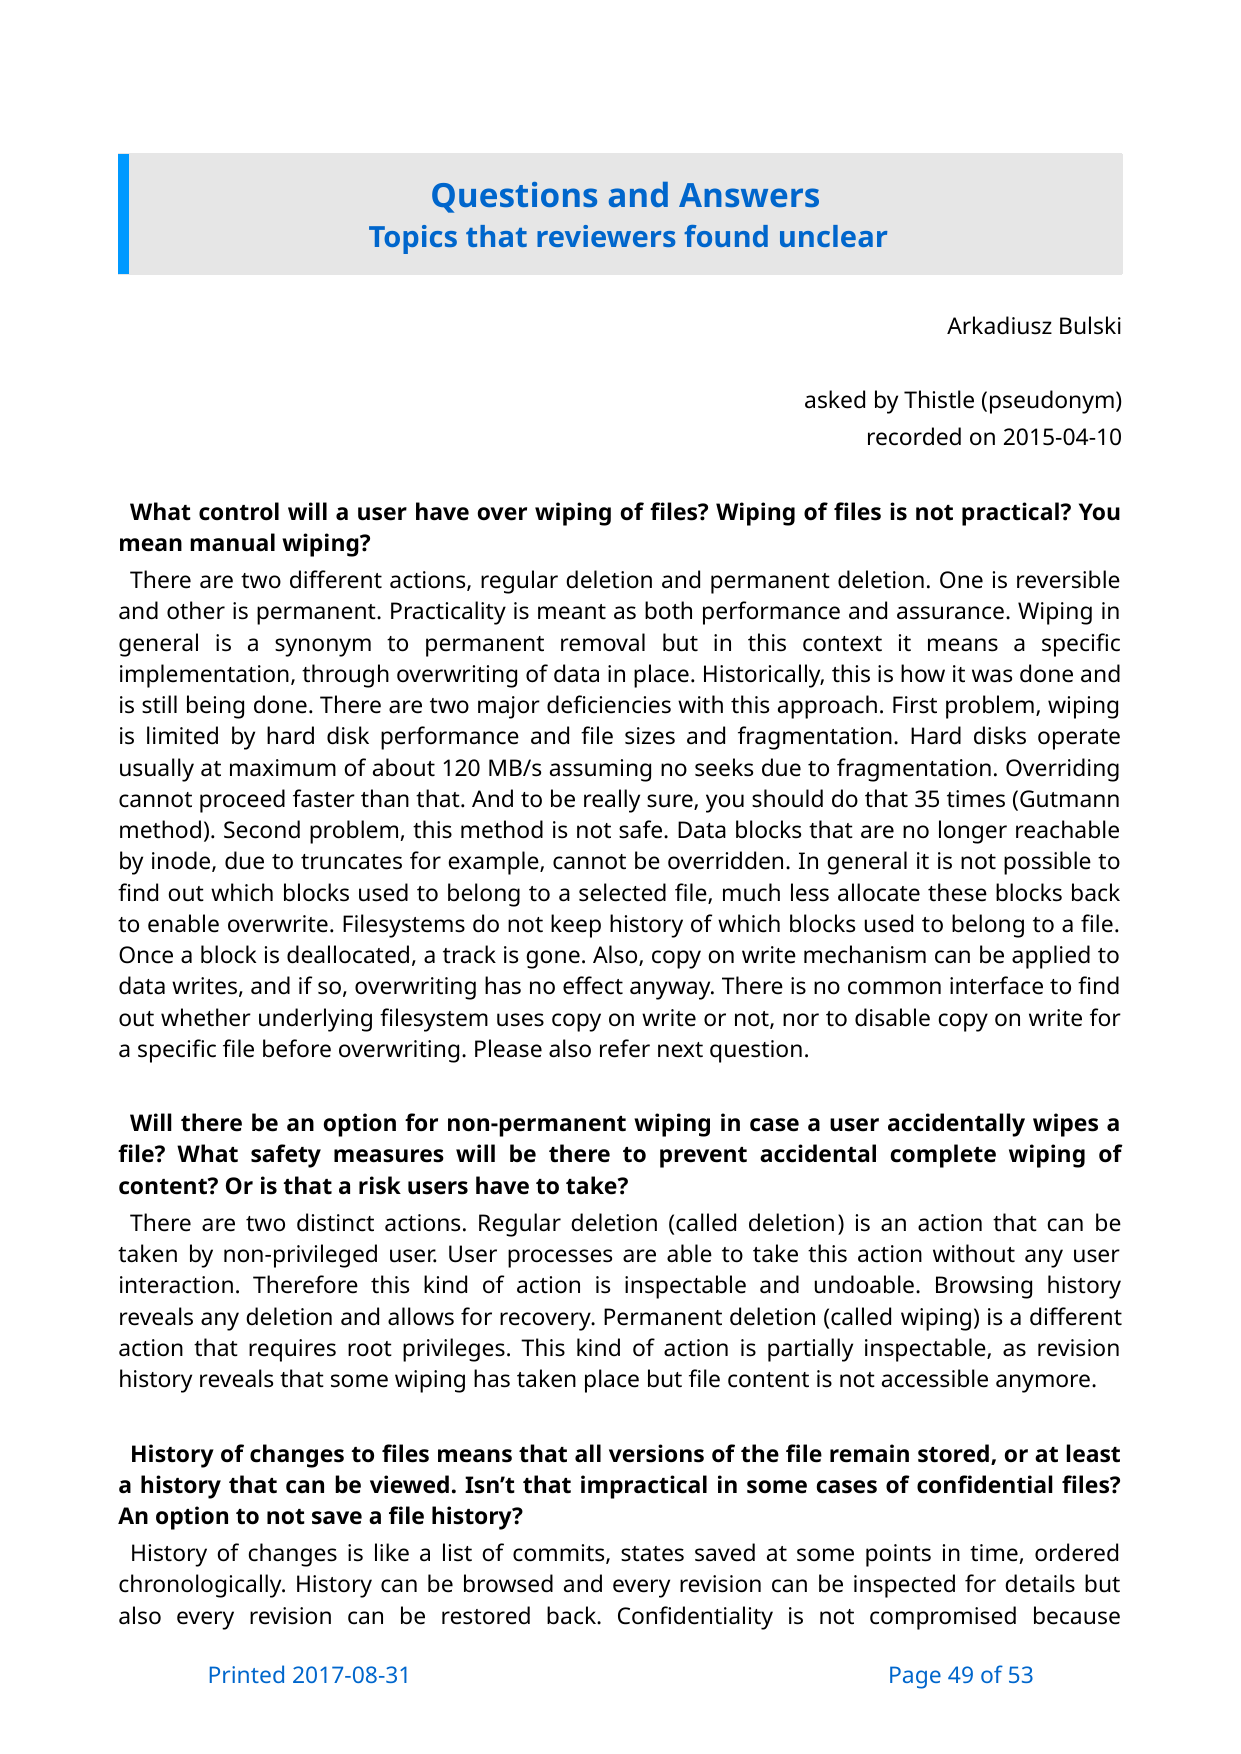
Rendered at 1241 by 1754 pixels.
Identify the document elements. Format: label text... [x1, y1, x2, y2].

text What control will a user have over wiping of files? Wiping of files is not practical? You mean manual wiping? [118, 496, 1122, 558]
text asked by Thistle (pseudonym) [118, 384, 1122, 415]
text recorded on 2015-04-10 [118, 421, 1122, 452]
text History of changes to files means that all versions of the file remain stored, or at least a history that can be viewed. Isn’t that impractical in some cases of confidential files? An option to not save a file history? [118, 1437, 1122, 1531]
text Will there be an option for non-permanent wiping in case a user accidentally wipes a file? What safety measures will be there to prevent accidental complete wiping of content? Or is that a risk users have to take? [118, 1107, 1122, 1201]
text There are two distinct actions. Regular deletion (called deletion) is an action that can be taken by non-privileged user. User processes are able to take this action without any user interaction. Therefore this kind of action is inspectable and undoable. Browsing history reveals any deletion and allows for recovery. Permanent deletion (called wiping) is a different action that requires root privileges. This kind of action is partially inspectable, as revision history reveals that some wiping has taken place but file content is not accessible anymore. [118, 1207, 1122, 1394]
text Arkadiusz Bulski [118, 310, 1122, 341]
text There are two different actions, regular deletion and permanent deletion. One is reversible and other is permanent. Practicality is meant as both performance and assurance. Wiping in general is a synonym to permanent removal but in this context it means a specific implementation, through overwriting of data in place. Historically, this is how it was done and is still being done. There are two major deficiencies with this approach. First problem, wiping is limited by hard disk performance and file sizes and fragmentation. Hard disks operate usually at maximum of about 120 MB/s assuming no seeks due to fragmentation. Overriding cannot proceed faster than that. And to be really sure, you should do that 35 times (Gutmann method). Second problem, this method is not safe. Data blocks that are no longer reachable by inode, due to truncates for example, cannot be overridden. In general it is not possible to find out which blocks used to belong to a selected file, much less allocate these blocks back to enable overwrite. Filesystems do not keep history of which blocks used to belong to a file. Once a block is deallocated, a track is gone. Also, copy on write mechanism can be applied to data writes, and if so, overwriting has no effect anyway. There is no common interface to find out whether underlying filesystem uses copy on write or not, nor to disable copy on write for a specific file before overwriting. Please also refer next question. [118, 564, 1122, 1064]
text History of changes is like a list of commits, states saved at some points in time, ordered chronologically. History can be browsed and every revision can be inspected for details but also every revision can be restored back. Confidentiality is not compromised because [118, 1537, 1122, 1631]
subtitle Questions and Answers Topics that reviewers found unclear [129, 155, 1122, 274]
